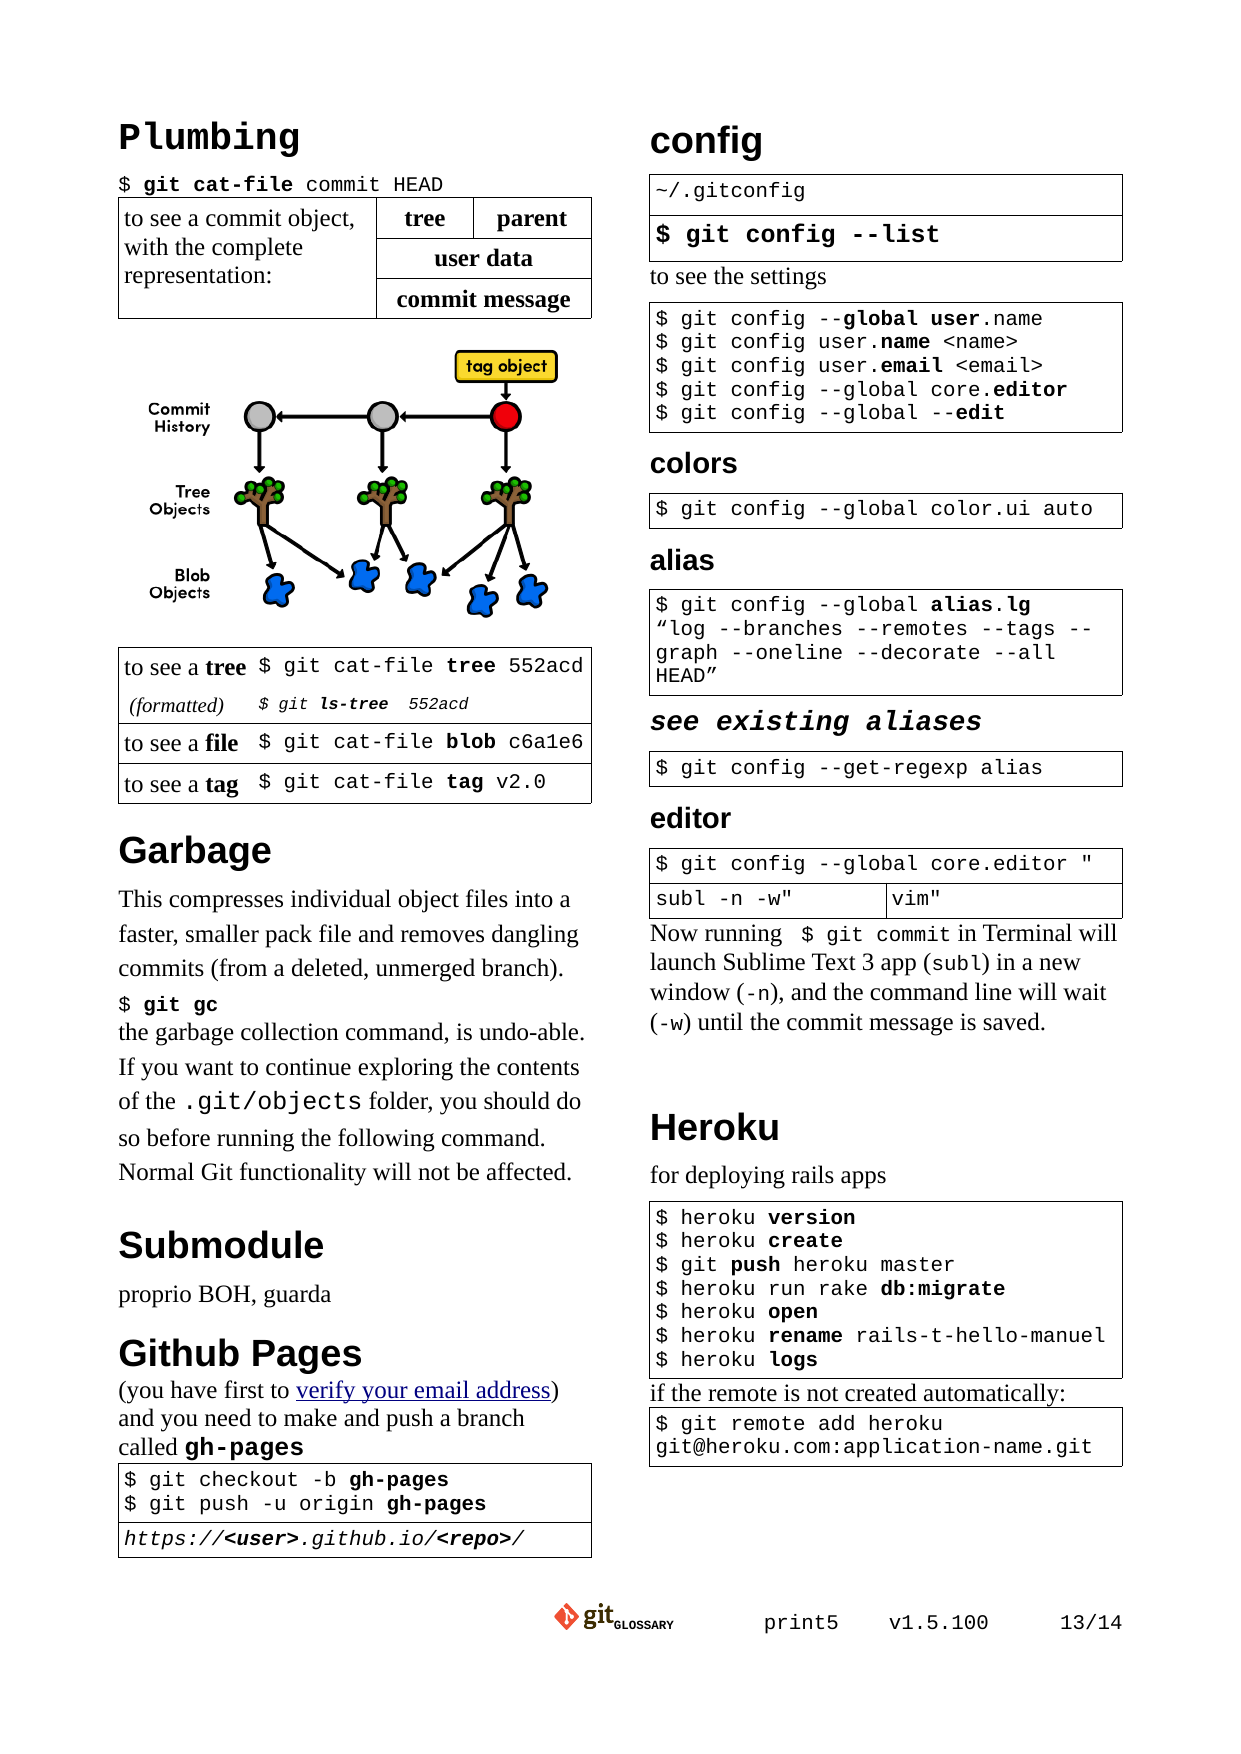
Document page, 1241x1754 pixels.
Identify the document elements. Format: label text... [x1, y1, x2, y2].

table_header tree [377, 198, 473, 237]
table_header $ heroku version $ heroku create $ git push heroku master $ heroku run rake db:migrate $ heroku open $ heroku rename rails-t-hello-manuel $ heroku logs [650, 1202, 1122, 1378]
table_cell to see a tag [119, 764, 252, 803]
picture [123, 323, 585, 641]
picture [554, 1603, 614, 1630]
table_cell to see a file [119, 724, 252, 763]
text and you need to make and push a branch called gh-pages [118, 1403, 591, 1463]
table_cell $ git cat-file tag v2.0 [253, 764, 591, 803]
table_cell subl -n -w" [650, 884, 886, 918]
text for deploying rails apps [649, 1160, 1122, 1189]
subtitle Garbage [118, 828, 591, 872]
table_header $ git config --global alias.lg “log --branches --remotes --tags --graph --oneline --decorate --all HEAD” [650, 590, 1122, 695]
subtitle colors [649, 446, 1122, 480]
table_cell $ git ls-tree 552acd [253, 687, 591, 722]
table_cell (formatted) [119, 687, 252, 722]
subtitle config [649, 118, 1122, 162]
table_cell to see a tree [119, 648, 252, 687]
table_cell $ git cat-file tree 552acd [253, 648, 591, 687]
table_header $ git config --global core.editor " [650, 849, 1122, 883]
table_header ~/.gitconfig [650, 175, 1122, 215]
subtitle Submodule [118, 1223, 591, 1266]
subtitle Heroku [649, 1104, 1122, 1148]
text $ git gc [118, 994, 591, 1017]
table_header $ git checkout -b gh-pages $ git push -u origin gh-pages [119, 1464, 591, 1522]
subtitle Github Pages [118, 1331, 591, 1375]
table_header $ git config --global color.ui auto [650, 494, 1122, 528]
table_header $ git config --global user.name $ git config user.name <name> $ git config user.email <email> $ git config --global core.editor $ git config --global --edit [650, 303, 1122, 432]
table_cell $ git cat-file blob c6a1e6 [253, 724, 591, 763]
table_cell user data [377, 239, 591, 278]
table_cell [118, 319, 591, 647]
text to see the settings [649, 262, 1122, 290]
text This compresses individual object files into a faster, smaller pack file and removes dangling commits (from a deleted, unmerged branch). [118, 884, 591, 982]
table_cell vim" [887, 884, 1122, 918]
subtitle alias [649, 542, 1122, 576]
table_cell https://<user>.github.io/<repo>/ [119, 1523, 591, 1557]
subtitle Plumbing [118, 118, 591, 161]
text Now running $ git commit in Terminal will launch Sublime Text 3 app (subl) in a new window (-n), and the command line will wait (-w) until the commit message is saved. [649, 919, 1122, 1036]
subtitle see existing aliases [649, 707, 1122, 739]
table_header parent [474, 198, 591, 237]
table_header $ git config --get-regexp alias [650, 752, 1122, 786]
table_header to see a commit object, with the complete representation: [119, 198, 376, 318]
text if the remote is not created automatically: [649, 1379, 1122, 1407]
text $ git cat-file commit HEAD [118, 173, 591, 197]
table_cell commit message [377, 279, 591, 318]
text (you have first to verify your email address) [118, 1375, 591, 1403]
text proprio BOH, guarda [118, 1279, 591, 1308]
subtitle editor [649, 801, 1122, 835]
table_cell $ git config --list [650, 216, 1122, 261]
table_header $ git remote add heroku git@heroku.com:application-name.git [650, 1408, 1122, 1466]
text the garbage collection command, is undo-able. If you want to continue exploring the contents of the .git/objects folder, you should do so before running the following command. Normal Git functionality will not be affected. [118, 1017, 591, 1186]
